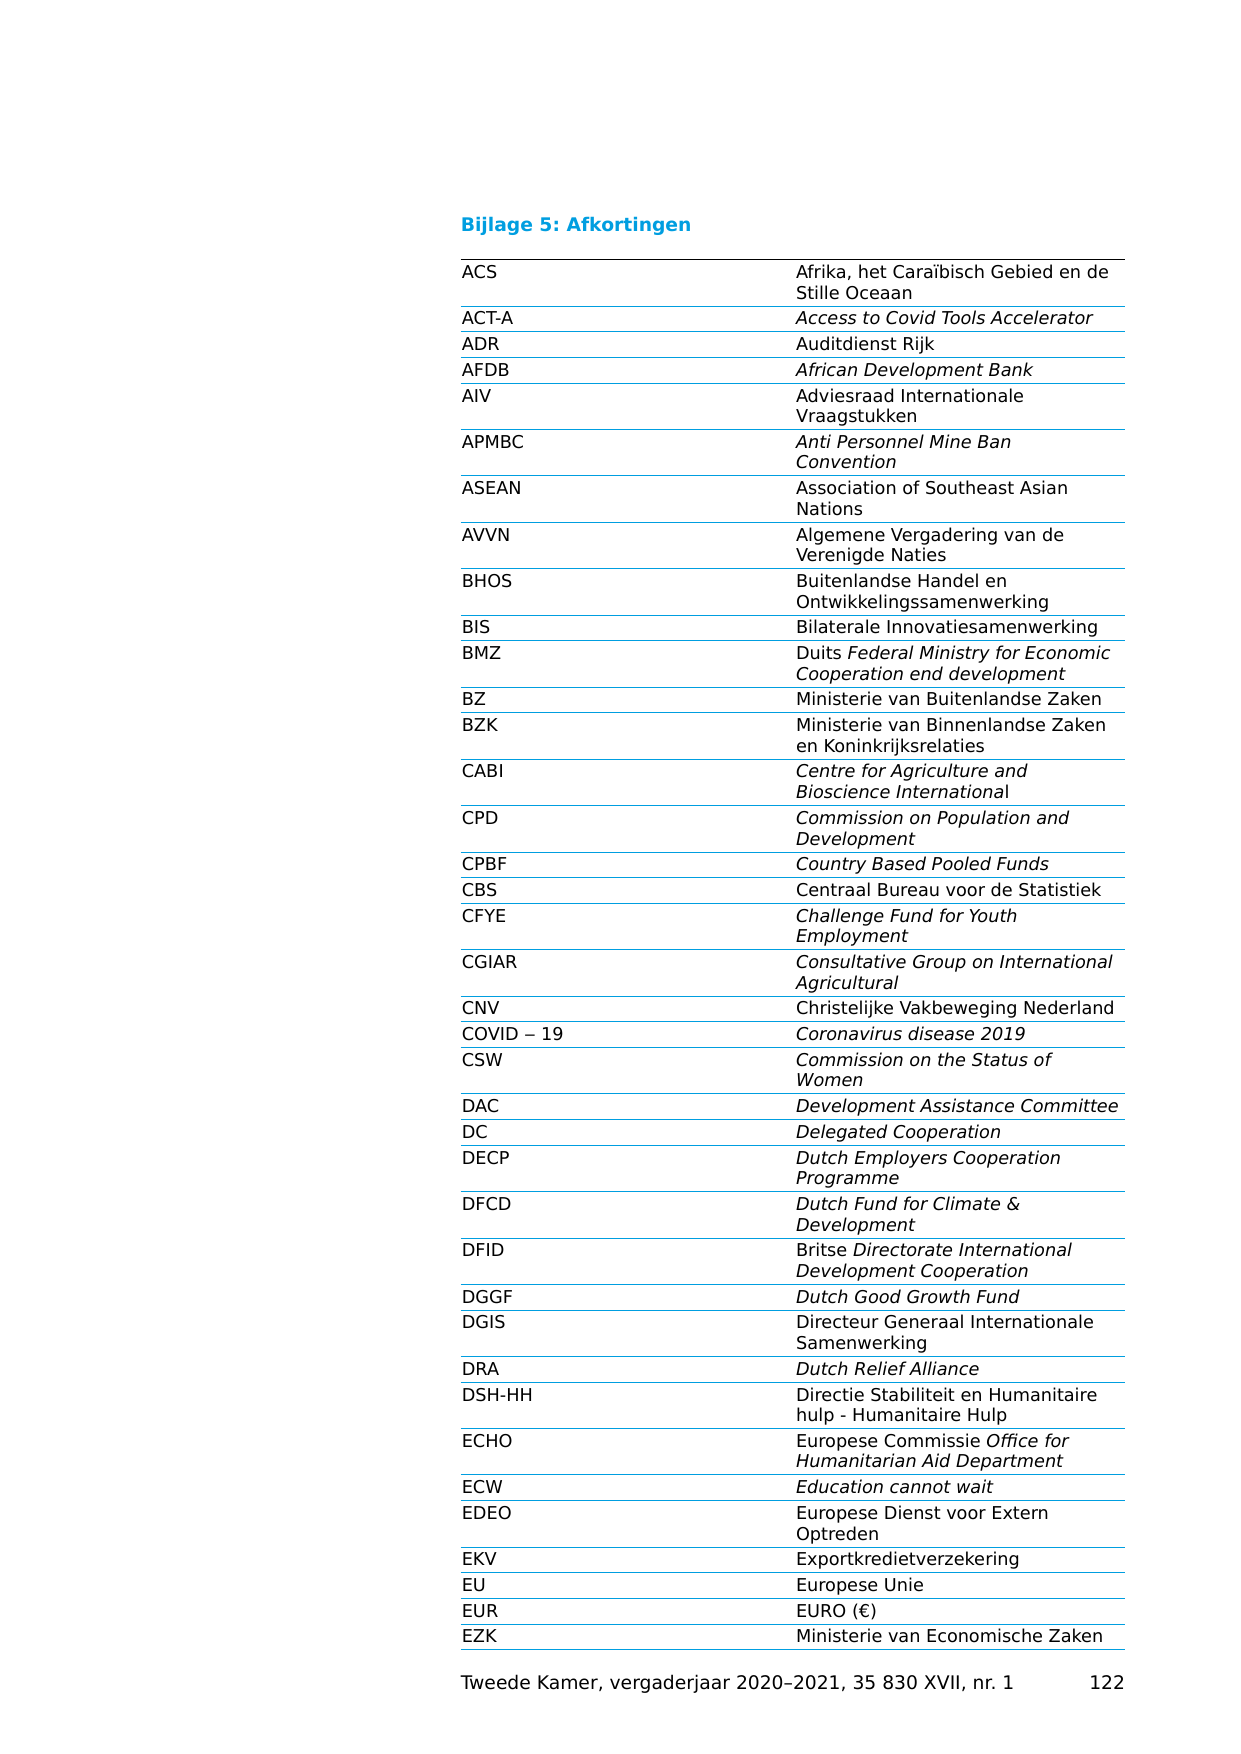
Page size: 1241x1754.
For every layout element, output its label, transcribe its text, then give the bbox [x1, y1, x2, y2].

table_cell ASEAN [461, 476, 793, 522]
table_cell DSH-HH [461, 1383, 793, 1428]
table_cell COVID ‒ 19 [461, 1022, 793, 1047]
table_cell Anti Personnel Mine Ban Convention [793, 430, 1125, 475]
table_cell BZ [461, 688, 793, 712]
table_cell Consultative Group on International Agricultural [793, 950, 1125, 996]
table_cell AVVN [461, 523, 793, 568]
table_cell Duits Federal Ministry for Economic Cooperation end development [793, 641, 1125, 687]
table_cell BMZ [461, 641, 793, 687]
table_cell Dutch Fund for Climate & Development [793, 1192, 1125, 1237]
table_cell DFID [461, 1239, 793, 1284]
table_cell EURO (€) [793, 1599, 1125, 1624]
table_cell Ministerie van Economische Zaken [793, 1625, 1125, 1649]
table_cell Dutch Relief Alliance [793, 1357, 1125, 1382]
table_cell ECW [461, 1475, 793, 1500]
table_cell ECHO [461, 1429, 793, 1474]
table_cell Europese Commissie Office for Humanitarian Aid Department [793, 1429, 1125, 1474]
table_cell DECP [461, 1146, 793, 1191]
table_cell Directie Stabiliteit en Humanitaire hulp - Humanitaire Hulp [793, 1383, 1125, 1428]
table_cell DFCD [461, 1192, 793, 1237]
table_cell Adviesraad Internationale Vraagstukken [793, 384, 1125, 429]
table_cell CPD [461, 806, 793, 851]
table_cell Country Based Pooled Funds [793, 853, 1125, 877]
table_cell CBS [461, 878, 793, 903]
table_cell DC [461, 1120, 793, 1145]
table_cell Exportkredietverzekering [793, 1548, 1125, 1572]
table_cell Delegated Cooperation [793, 1120, 1125, 1145]
table_header Afrika, het Caraïbisch Gebied en de Stille Oceaan [793, 260, 1125, 306]
table_cell Coronavirus disease 2019 [793, 1022, 1125, 1047]
table_cell Challenge Fund for Youth Employment [793, 904, 1125, 949]
table_header ACS [461, 260, 793, 306]
table_cell ACT-A [461, 307, 793, 331]
table_cell Europese Dienst voor Extern Optreden [793, 1501, 1125, 1546]
table_cell Ministerie van Binnenlandse Zaken en Koninkrijksrelaties [793, 713, 1125, 759]
table_cell Christelijke Vakbeweging Nederland [793, 997, 1125, 1021]
table_cell Centre for Agriculture and Bioscience International [793, 760, 1125, 805]
table_cell CPBF [461, 853, 793, 877]
table_cell ADR [461, 332, 793, 357]
table_cell CNV [461, 997, 793, 1021]
table_cell BIS [461, 616, 793, 640]
table_cell Development Assistance Committee [793, 1094, 1125, 1119]
table_cell Commission on the Status of Women [793, 1048, 1125, 1093]
table_cell EU [461, 1573, 793, 1598]
table_cell Europese Unie [793, 1573, 1125, 1598]
table_cell Buitenlandse Handel en Ontwikkelingssamenwerking [793, 569, 1125, 614]
table_cell AIV [461, 384, 793, 429]
table_cell APMBC [461, 430, 793, 475]
table_cell DGGF [461, 1285, 793, 1309]
table_cell CSW [461, 1048, 793, 1093]
table_cell DRA [461, 1357, 793, 1382]
table_cell EZK [461, 1625, 793, 1649]
table_cell African Development Bank [793, 358, 1125, 383]
table_cell BHOS [461, 569, 793, 614]
table_cell EUR [461, 1599, 793, 1624]
table_cell CABI [461, 760, 793, 805]
table_cell AFDB [461, 358, 793, 383]
title Bijlage 5: Afkortingen [461, 213, 1125, 236]
table_cell Algemene Vergadering van de Verenigde Naties [793, 523, 1125, 568]
table_cell Directeur Generaal Internationale Samenwerking [793, 1311, 1125, 1356]
table_cell Dutch Employers Cooperation Programme [793, 1146, 1125, 1191]
table_cell DAC [461, 1094, 793, 1119]
table_cell CGIAR [461, 950, 793, 996]
table_cell Bilaterale Innovatiesamenwerking [793, 616, 1125, 640]
table_cell Education cannot wait [793, 1475, 1125, 1500]
table_cell Centraal Bureau voor de Statistiek [793, 878, 1125, 903]
table_cell Britse Directorate International Development Cooperation [793, 1239, 1125, 1284]
table_cell CFYE [461, 904, 793, 949]
table_cell Commission on Population and Development [793, 806, 1125, 851]
table_cell BZK [461, 713, 793, 759]
table_cell Ministerie van Buitenlandse Zaken [793, 688, 1125, 712]
table_cell Association of Southeast Asian Nations [793, 476, 1125, 522]
table_cell EDEO [461, 1501, 793, 1546]
table_cell EKV [461, 1548, 793, 1572]
table_cell DGIS [461, 1311, 793, 1356]
table_cell Dutch Good Growth Fund [793, 1285, 1125, 1309]
table_cell Access to Covid Tools Accelerator [793, 307, 1125, 331]
table_cell Auditdienst Rijk [793, 332, 1125, 357]
